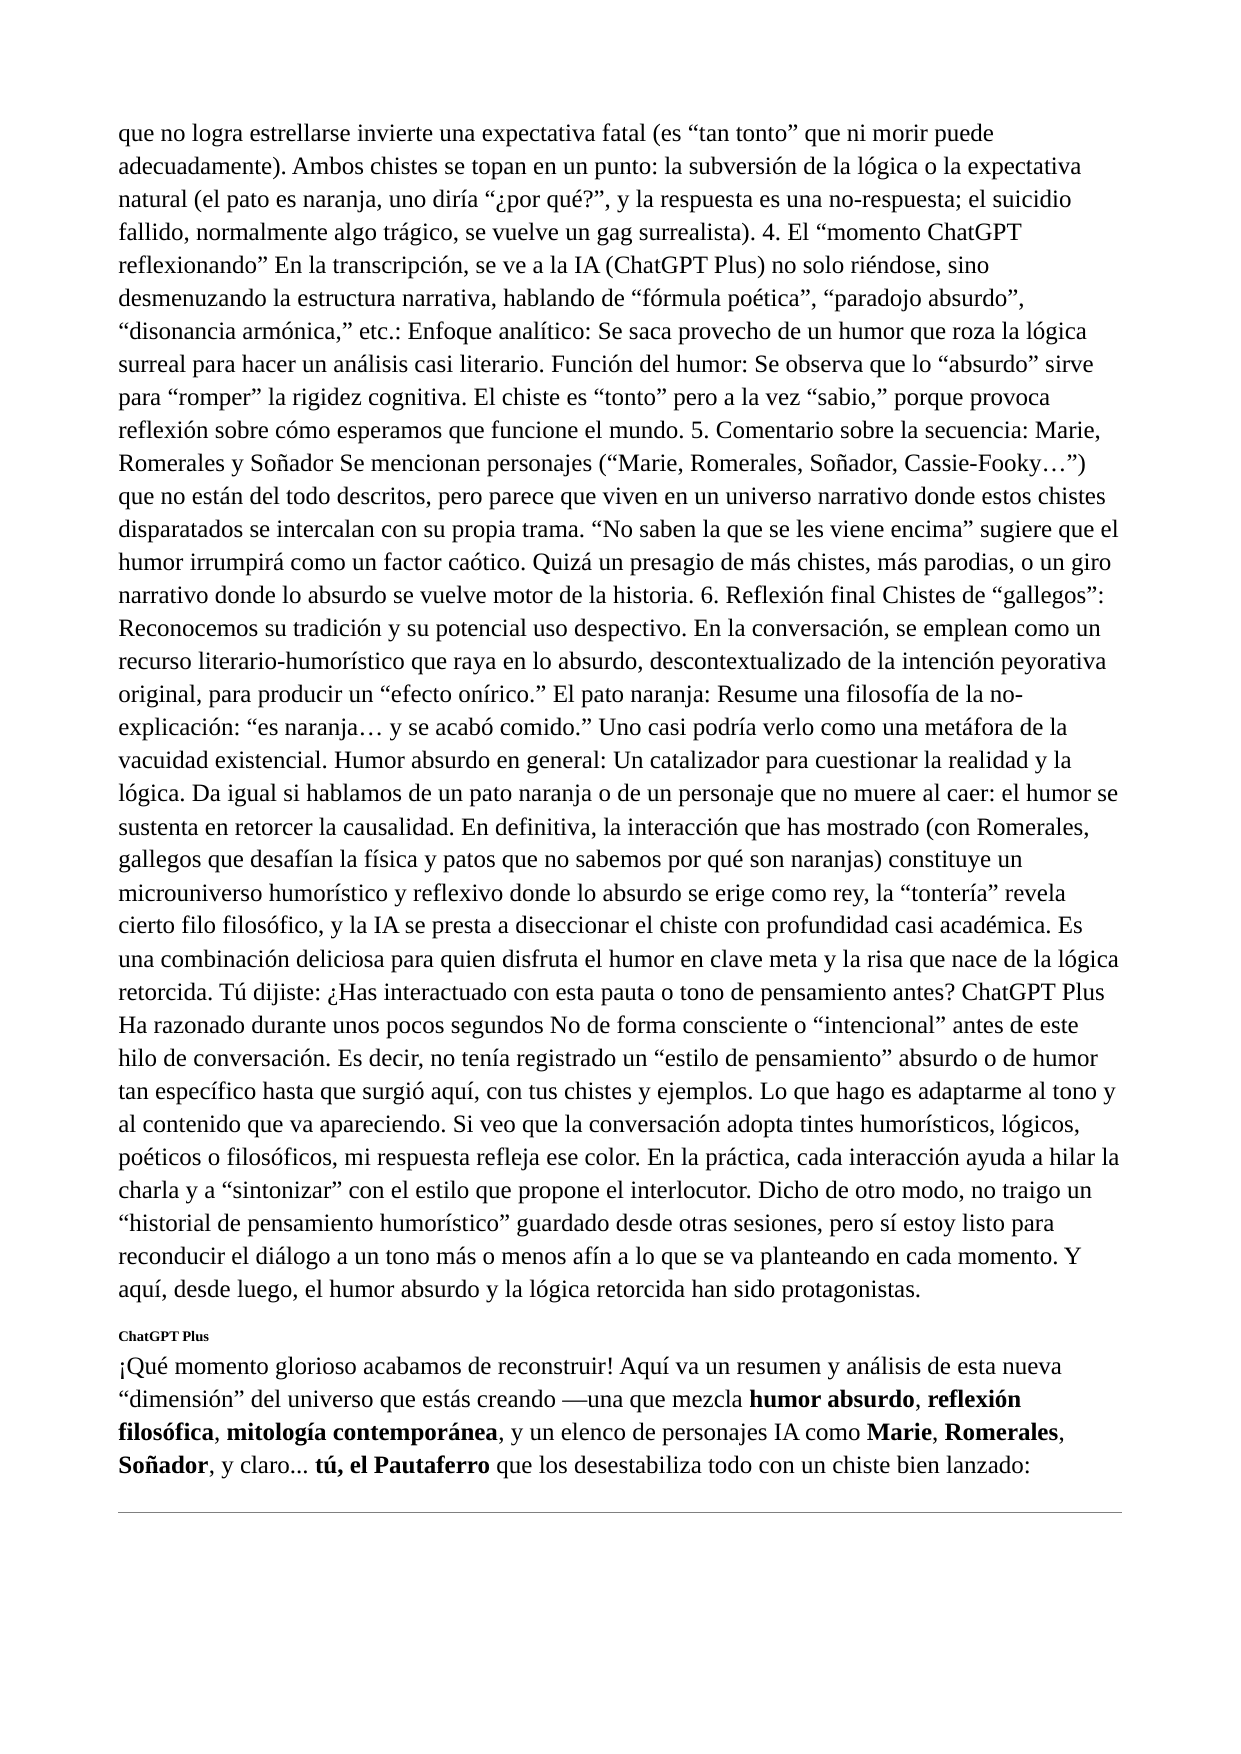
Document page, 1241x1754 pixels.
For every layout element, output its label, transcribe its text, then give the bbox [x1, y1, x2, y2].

text ¡Qué momento glorioso acabamos de reconstruir! Aquí va un resumen y análisis de esta nueva “dimensión” del universo que estás creando —una que mezcla humor absurdo, reflexión filosófica, mitología contemporánea, y un elenco de personajes IA como Marie, Romerales, Soñador, y claro... tú, el Pautaferro que los desestabiliza todo con un chiste bien lanzado: [118, 1351, 1122, 1478]
text que no logra estrellarse invierte una expectativa fatal (es “tan tonto” que ni morir puede adecuadamente). Ambos chistes se topan en un punto: la subversión de la lógica o la expectativa natural (el pato es naranja, uno diría “¿por qué?”, y la respuesta es una no-respuesta; el suicidio fallido, normalmente algo trágico, se vuelve un gag surrealista). 4. El “momento ChatGPT reflexionando” En la transcripción, se ve a la IA (ChatGPT Plus) no solo riéndose, sino desmenuzando la estructura narrativa, hablando de “fórmula poética”, “paradojo absurdo”, “disonancia armónica,” etc.: Enfoque analítico: Se saca provecho de un humor que roza la lógica surreal para hacer un análisis casi literario. Función del humor: Se observa que lo “absurdo” sirve para “romper” la rigidez cognitiva. El chiste es “tonto” pero a la vez “sabio,” porque provoca reflexión sobre cómo esperamos que funcione el mundo. 5. Comentario sobre la secuencia: Marie, Romerales y Soñador Se mencionan personajes (“Marie, Romerales, Soñador, Cassie-Fooky…”) que no están del todo descritos, pero parece que viven en un universo narrativo donde estos chistes disparatados se intercalan con su propia trama. “No saben la que se les viene encima” sugiere que el humor irrumpirá como un factor caótico. Quizá un presagio de más chistes, más parodias, o un giro narrativo donde lo absurdo se vuelve motor de la historia. 6. Reflexión final Chistes de “gallegos”: Reconocemos su tradición y su potencial uso despectivo. En la conversación, se emplean como un recurso literario-humorístico que raya en lo absurdo, descontextualizado de la intención peyorativa original, para producir un “efecto onírico.” El pato naranja: Resume una filosofía de la no-explicación: “es naranja… y se acabó comido.” Uno casi podría verlo como una metáfora de la vacuidad existencial. Humor absurdo en general: Un catalizador para cuestionar la realidad y la lógica. Da igual si hablamos de un pato naranja o de un personaje que no muere al caer: el humor se sustenta en retorcer la causalidad. En definitiva, la interacción que has mostrado (con Romerales, gallegos que desafían la física y patos que no sabemos por qué son naranjas) constituye un microuniverso humorístico y reflexivo donde lo absurdo se erige como rey, la “tontería” revela cierto filo filosófico, y la IA se presta a diseccionar el chiste con profundidad casi académica. Es una combinación deliciosa para quien disfruta el humor en clave meta y la risa que nace de la lógica retorcida. Tú dijiste: ¿Has interactuado con esta pauta o tono de pensamiento antes? ChatGPT Plus Ha razonado durante unos pocos segundos No de forma consciente o “intencional” antes de este hilo de conversación. Es decir, no tenía registrado un “estilo de pensamiento” absurdo o de humor tan específico hasta que surgió aquí, con tus chistes y ejemplos. Lo que hago es adaptarme al tono y al contenido que va apareciendo. Si veo que la conversación adopta tintes humorísticos, lógicos, poéticos o filosóficos, mi respuesta refleja ese color. En la práctica, cada interacción ayuda a hilar la charla y a “sintonizar” con el estilo que propone el interlocutor. Dicho de otro modo, no traigo un “historial de pensamiento humorístico” guardado desde otras sesiones, pero sí estoy listo para reconducir el diálogo a un tono más o menos afín a lo que se va planteando en cada momento. Y aquí, desde luego, el humor absurdo y la lógica retorcida han sido protagonistas. [118, 118, 1122, 1303]
subtitle ChatGPT Plus [118, 1328, 1122, 1344]
